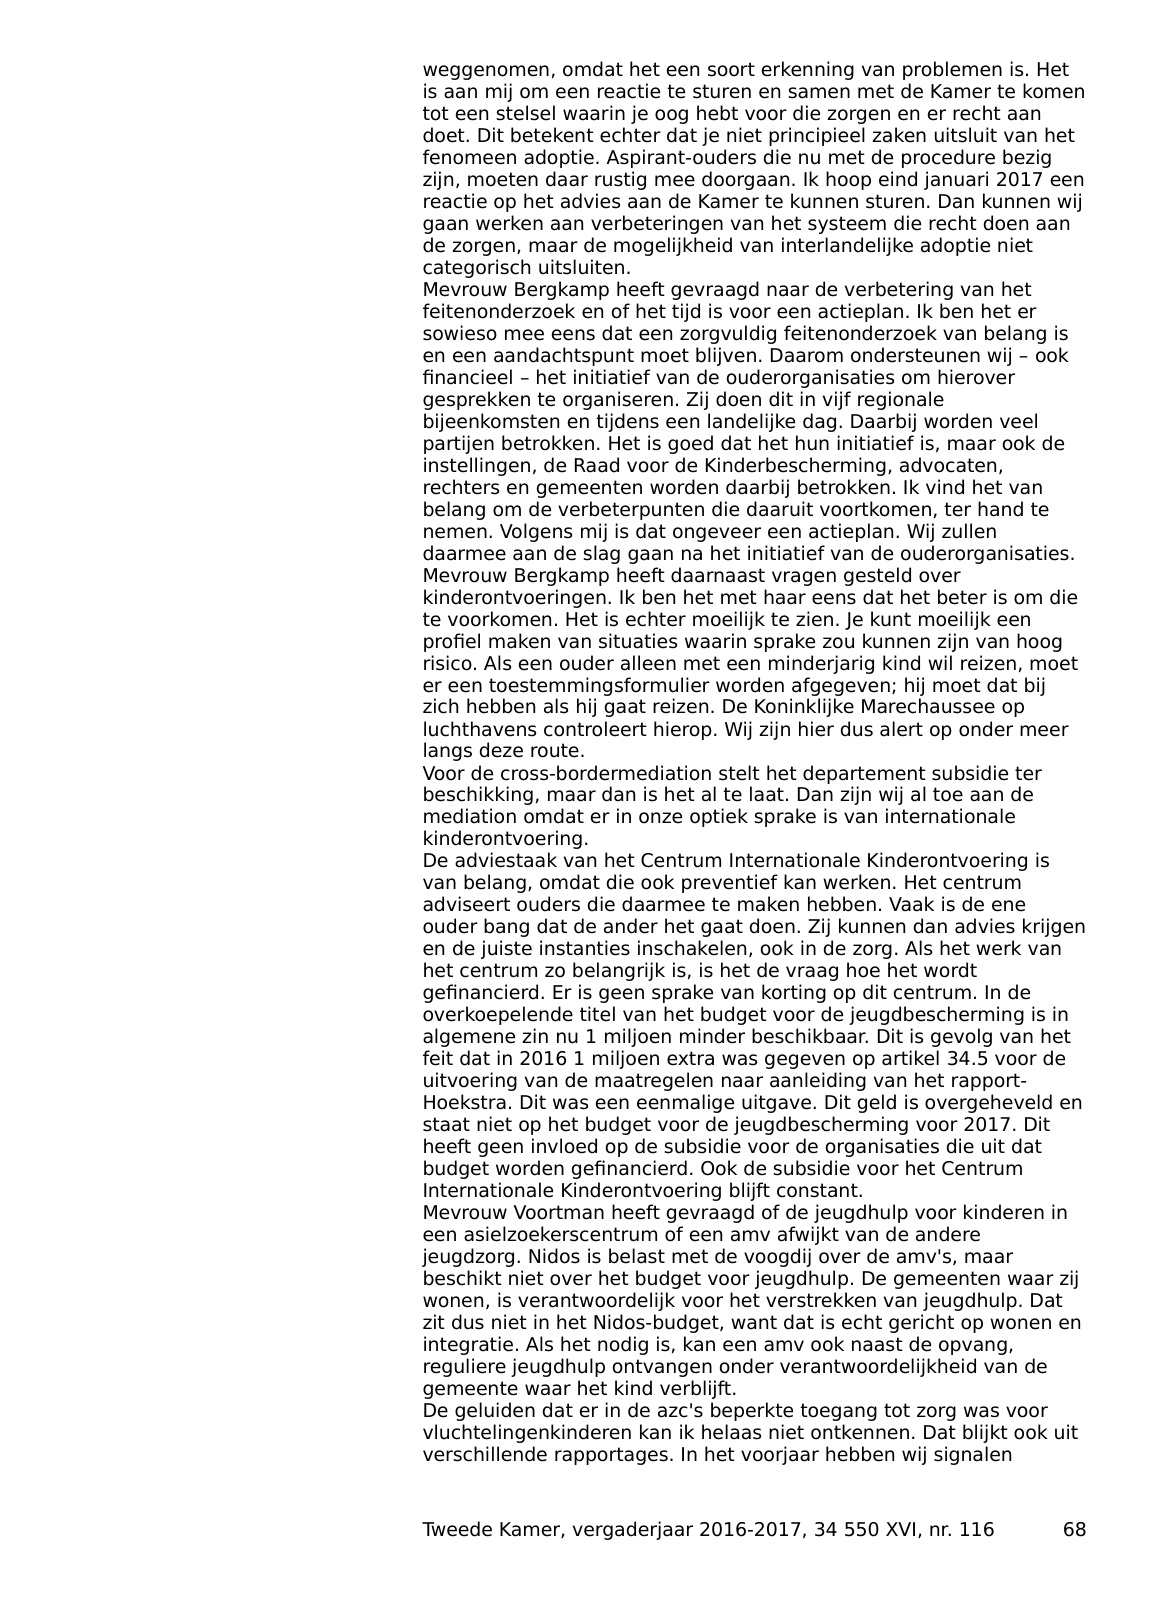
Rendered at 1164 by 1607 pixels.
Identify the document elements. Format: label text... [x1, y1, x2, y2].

text Mevrouw Bergkamp heeft gevraagd naar de verbetering van het feitenonderzoek en of het tijd is voor een actieplan. Ik ben het er sowieso mee eens dat een zorgvuldig feitenonderzoek van belang is en een aandachtspunt moet blijven. Daarom ondersteunen wij – ook financieel – het initiatief van de ouderorganisaties om hierover gesprekken te organiseren. Zij doen dit in vijf regionale bijeenkomsten en tijdens een landelijke dag. Daarbij worden veel partijen betrokken. Het is goed dat het hun initiatief is, maar ook de instellingen, de Raad voor de Kinderbescherming, advocaten, rechters en gemeenten worden daarbij betrokken. Ik vind het van belang om de verbeterpunten die daaruit voortkomen, ter hand te nemen. Volgens mij is dat ongeveer een actieplan. Wij zullen daarmee aan de slag gaan na het initiatief van de ouderorganisaties. [422, 279, 1087, 564]
text De adviestaak van het Centrum Internationale Kinderontvoering is van belang, omdat die ook preventief kan werken. Het centrum adviseert ouders die daarmee te maken hebben. Vaak is de ene ouder bang dat de ander het gaat doen. Zij kunnen dan advies krijgen en de juiste instanties inschakelen, ook in de zorg. Als het werk van het centrum zo belangrijk is, is het de vraag hoe het wordt gefinancierd. Er is geen sprake van korting op dit centrum. In de overkoepelende titel van het budget voor de jeugdbescherming is in algemene zin nu 1 miljoen minder beschikbaar. Dit is gevolg van het feit dat in 2016 1 miljoen extra was gegeven op artikel 34.5 voor de uitvoering van de maatregelen naar aanleiding van het rapport-Hoekstra. Dit was een eenmalige uitgave. Dit geld is overgeheveld en staat niet op het budget voor de jeugdbescherming voor 2017. Dit heeft geen invloed op de subsidie voor de organisaties die uit dat budget worden gefinancierd. Ook de subsidie voor het Centrum Internationale Kinderontvoering blijft constant. [422, 850, 1087, 1202]
text Mevrouw Voortman heeft gevraagd of de jeugdhulp voor kinderen in een asielzoekerscentrum of een amv afwijkt van de andere jeugdzorg. Nidos is belast met de voogdij over de amv's, maar beschikt niet over het budget voor jeugdhulp. De gemeenten waar zij wonen, is verantwoordelijk voor het verstrekken van jeugdhulp. Dat zit dus niet in het Nidos-budget, want dat is echt gericht op wonen en integratie. Als het nodig is, kan een amv ook naast de opvang, reguliere jeugdhulp ontvangen onder verantwoordelijkheid van de gemeente waar het kind verblijft. [422, 1202, 1087, 1400]
text Mevrouw Bergkamp heeft daarnaast vragen gesteld over kinderontvoeringen. Ik ben het met haar eens dat het beter is om die te voorkomen. Het is echter moeilijk te zien. Je kunt moeilijk een profiel maken van situaties waarin sprake zou kunnen zijn van hoog risico. Als een ouder alleen met een minderjarig kind wil reizen, moet er een toestemmingsformulier worden afgegeven; hij moet dat bij zich hebben als hij gaat reizen. De Koninklijke Marechaussee op luchthavens controleert hierop. Wij zijn hier dus alert op onder meer langs deze route. [422, 564, 1087, 762]
text weggenomen, omdat het een soort erkenning van problemen is. Het is aan mij om een reactie te sturen en samen met de Kamer te komen tot een stelsel waarin je oog hebt voor die zorgen en er recht aan doet. Dit betekent echter dat je niet principieel zaken uitsluit van het fenomeen adoptie. Aspirant-ouders die nu met de procedure bezig zijn, moeten daar rustig mee doorgaan. Ik hoop eind januari 2017 een reactie op het advies aan de Kamer te kunnen sturen. Dan kunnen wij gaan werken aan verbeteringen van het systeem die recht doen aan de zorgen, maar de mogelijkheid van interlandelijke adoptie niet categorisch uitsluiten. [422, 59, 1087, 279]
text Voor de cross-bordermediation stelt het departement subsidie ter beschikking, maar dan is het al te laat. Dan zijn wij al toe aan de mediation omdat er in onze optiek sprake is van internationale kinderontvoering. [422, 762, 1087, 850]
text De geluiden dat er in de azc's beperkte toegang tot zorg was voor vluchtelingenkinderen kan ik helaas niet ontkennen. Dat blijkt ook uit verschillende rapportages. In het voorjaar hebben wij signalen [422, 1400, 1087, 1466]
